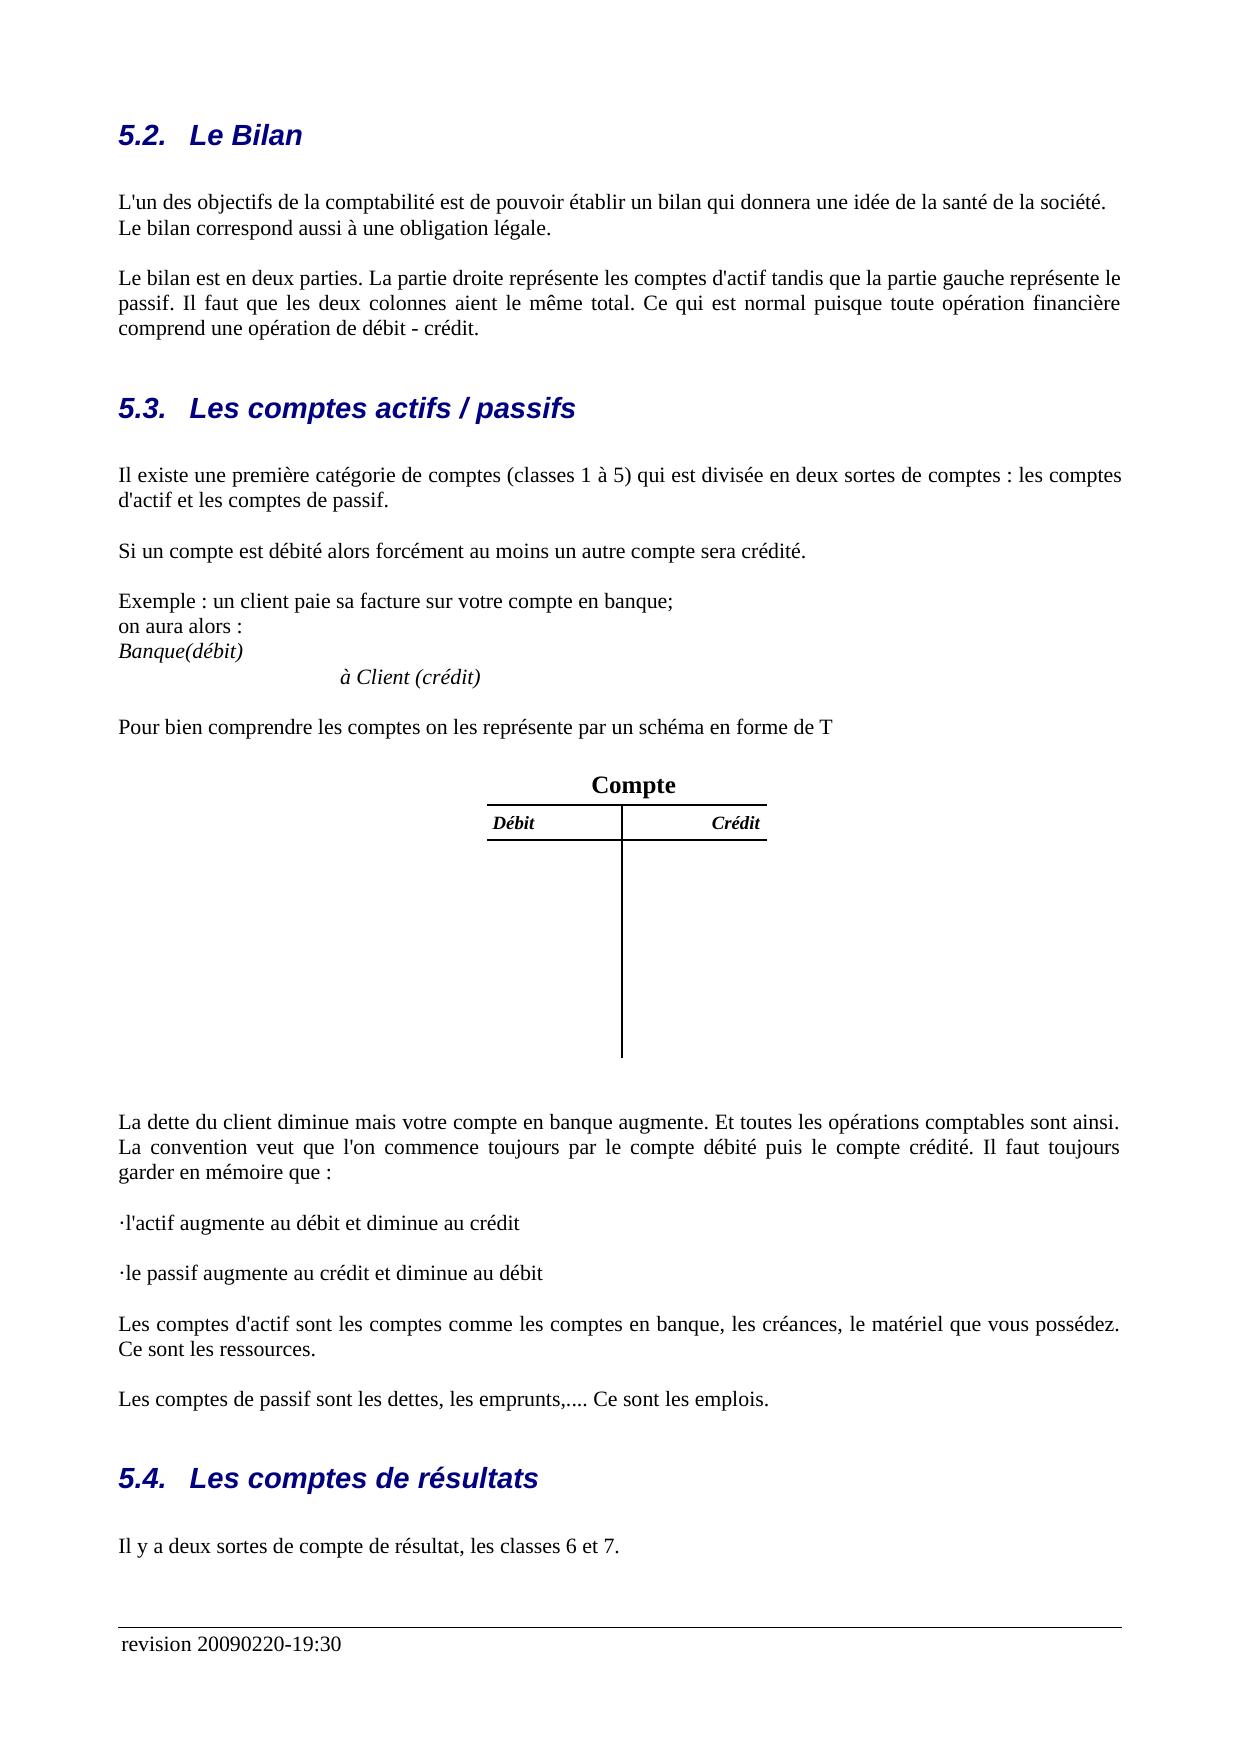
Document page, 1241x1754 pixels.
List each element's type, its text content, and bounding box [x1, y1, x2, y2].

text L'un des objectifs de la comptabilité est de pouvoir établir un bilan qui donnera une idée de la santé de la société. [118, 189, 1122, 214]
text à Client (crédit) [118, 664, 1122, 689]
text on aura alors : [118, 613, 1122, 638]
text ·le passif augmente au crédit et diminue au débit [118, 1260, 1122, 1285]
table_cell Débit [487, 806, 621, 839]
table_cell Crédit [623, 806, 767, 839]
text Il y a deux sortes de compte de résultat, les classes 6 et 7. [118, 1533, 1122, 1558]
table_cell [487, 841, 621, 1058]
text La dette du client diminue mais votre compte en banque augmente. Et toutes les opérations comptables sont ainsi. La convention veut que l'on commence toujours par le compte débité puis le compte crédité. Il faut toujours garder en mémoire que : [118, 1109, 1122, 1184]
subtitle Le Bilan [118, 118, 1122, 152]
text ·l'actif augmente au débit et diminue au crédit [118, 1210, 1122, 1235]
subtitle Les comptes de résultats [118, 1462, 1122, 1495]
table_cell [623, 841, 767, 1058]
subtitle Les comptes actifs / passifs [118, 391, 1122, 424]
text Le bilan est en deux parties. La partie droite représente les comptes d'actif tandis que la partie gauche représente le passif. Il faut que les deux colonnes aient le même total. Ce qui est normal puisque toute opération financière comprend une opération de débit - crédit. [118, 265, 1122, 341]
text Il existe une première catégorie de comptes (classes 1 à 5) qui est divisée en deux sortes de comptes : les comptes d'actif et les comptes de passif. [118, 462, 1125, 512]
text Exemple : un client paie sa facture sur votre compte en banque; [118, 588, 1122, 613]
text Si un compte est débité alors forcément au moins un autre compte sera crédité. [118, 538, 1122, 563]
text Les comptes d'actif sont les comptes comme les comptes en banque, les créances, le matériel que vous possédez. Ce sont les ressources. [118, 1311, 1122, 1361]
text Les comptes de passif sont les dettes, les emprunts,.... Ce sont les emplois. [118, 1386, 1122, 1411]
text Pour bien comprendre les comptes on les représente par un schéma en forme de T [118, 714, 1122, 739]
table_header Compte [487, 764, 767, 804]
text Banque(débit) [118, 638, 1122, 664]
text Le bilan correspond aussi à une obligation légale. [118, 214, 1122, 240]
